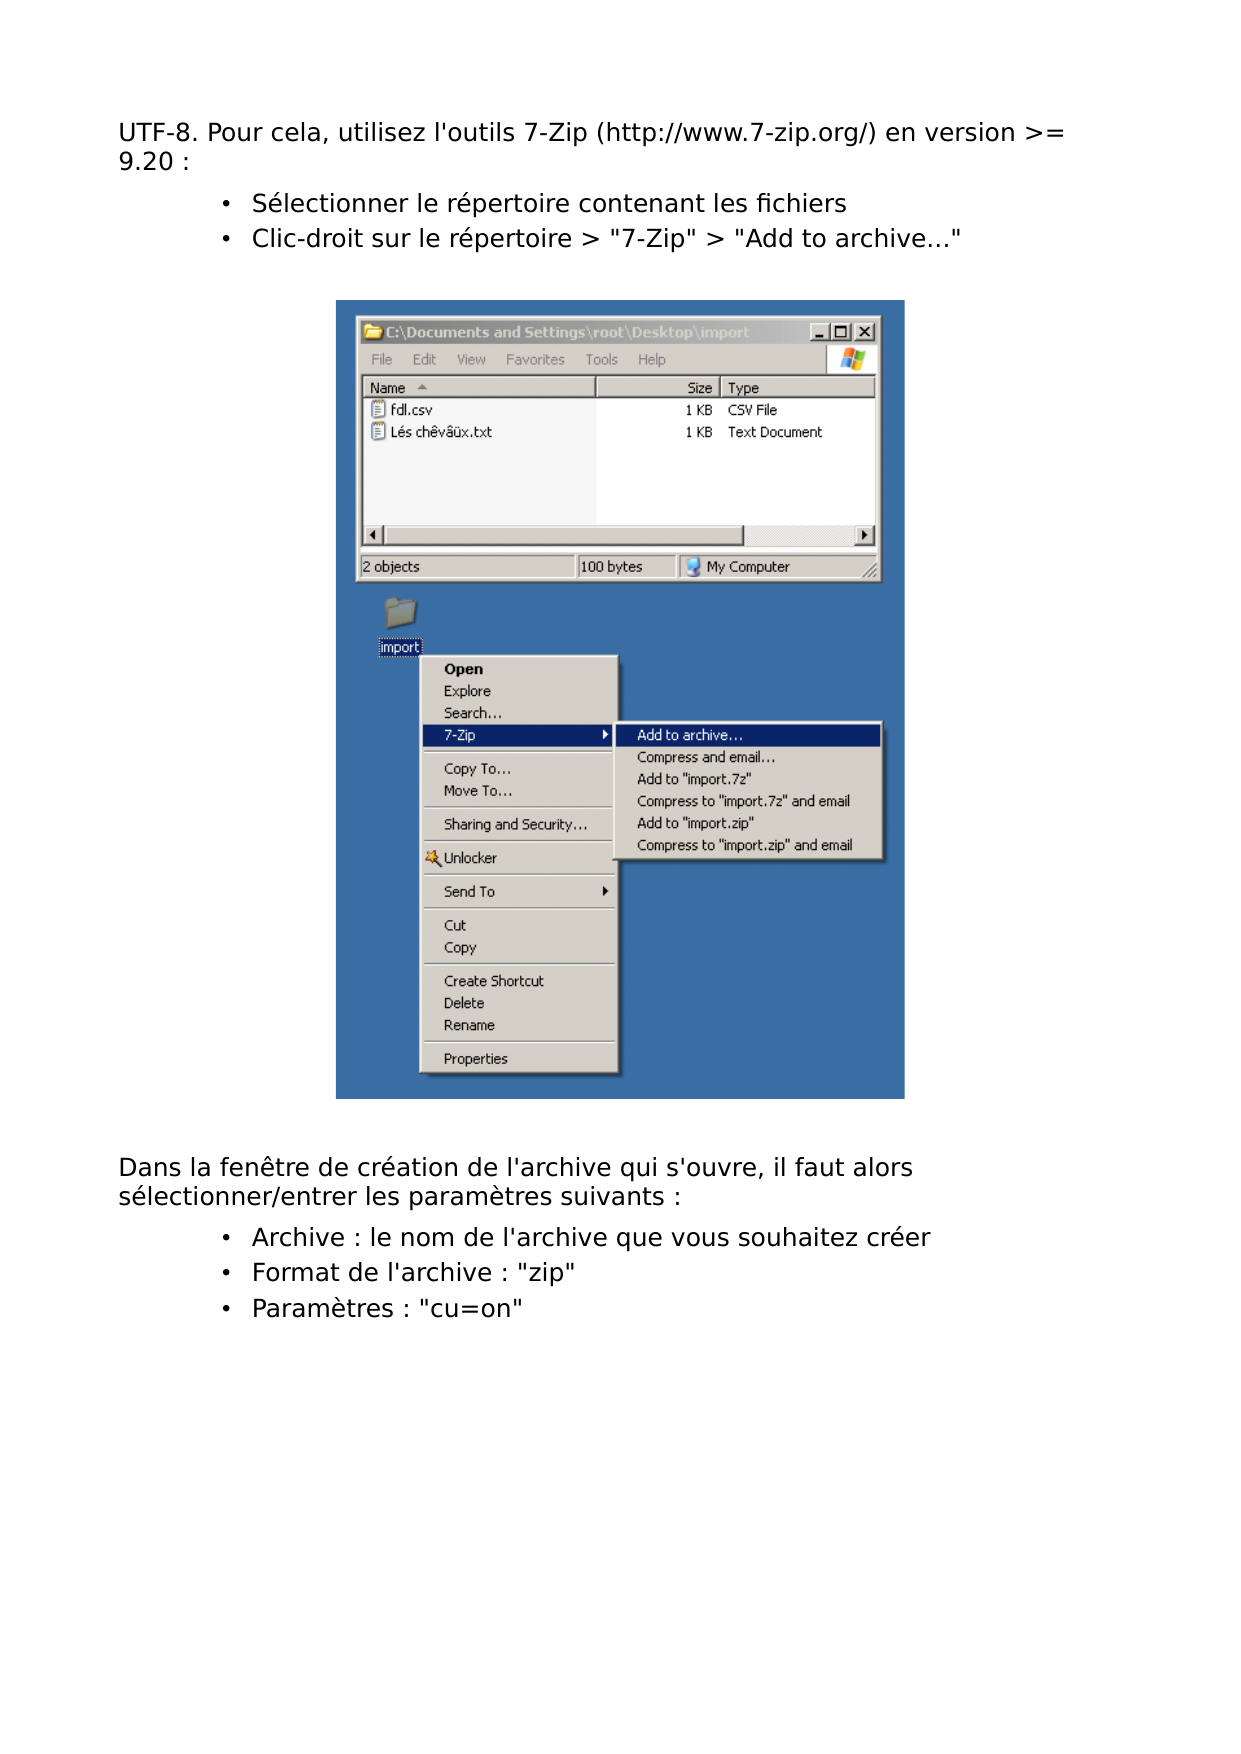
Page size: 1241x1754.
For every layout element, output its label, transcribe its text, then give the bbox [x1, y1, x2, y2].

list Format de l'archive : "zip" [222, 1259, 1122, 1288]
list Paramètres : "cu=on" [222, 1294, 1122, 1323]
text Dans la fenêtre de création de l'archive qui s'ouvre, il faut alors sélectionner/entrer les paramètres suivants : [118, 1153, 1122, 1211]
list Clic-droit sur le répertoire > "7-Zip" > "Add to archive..." [222, 224, 1122, 253]
list Archive : le nom de l'archive que vous souhaitez créer [222, 1223, 1122, 1253]
text UTF-8. Pour cela, utilisez l'outils 7-Zip (http://www.7-zip.org/) en version >= 9.20 : [118, 118, 1122, 176]
list Sélectionner le répertoire contenant les fichiers [222, 189, 1122, 218]
picture [335, 300, 905, 1099]
